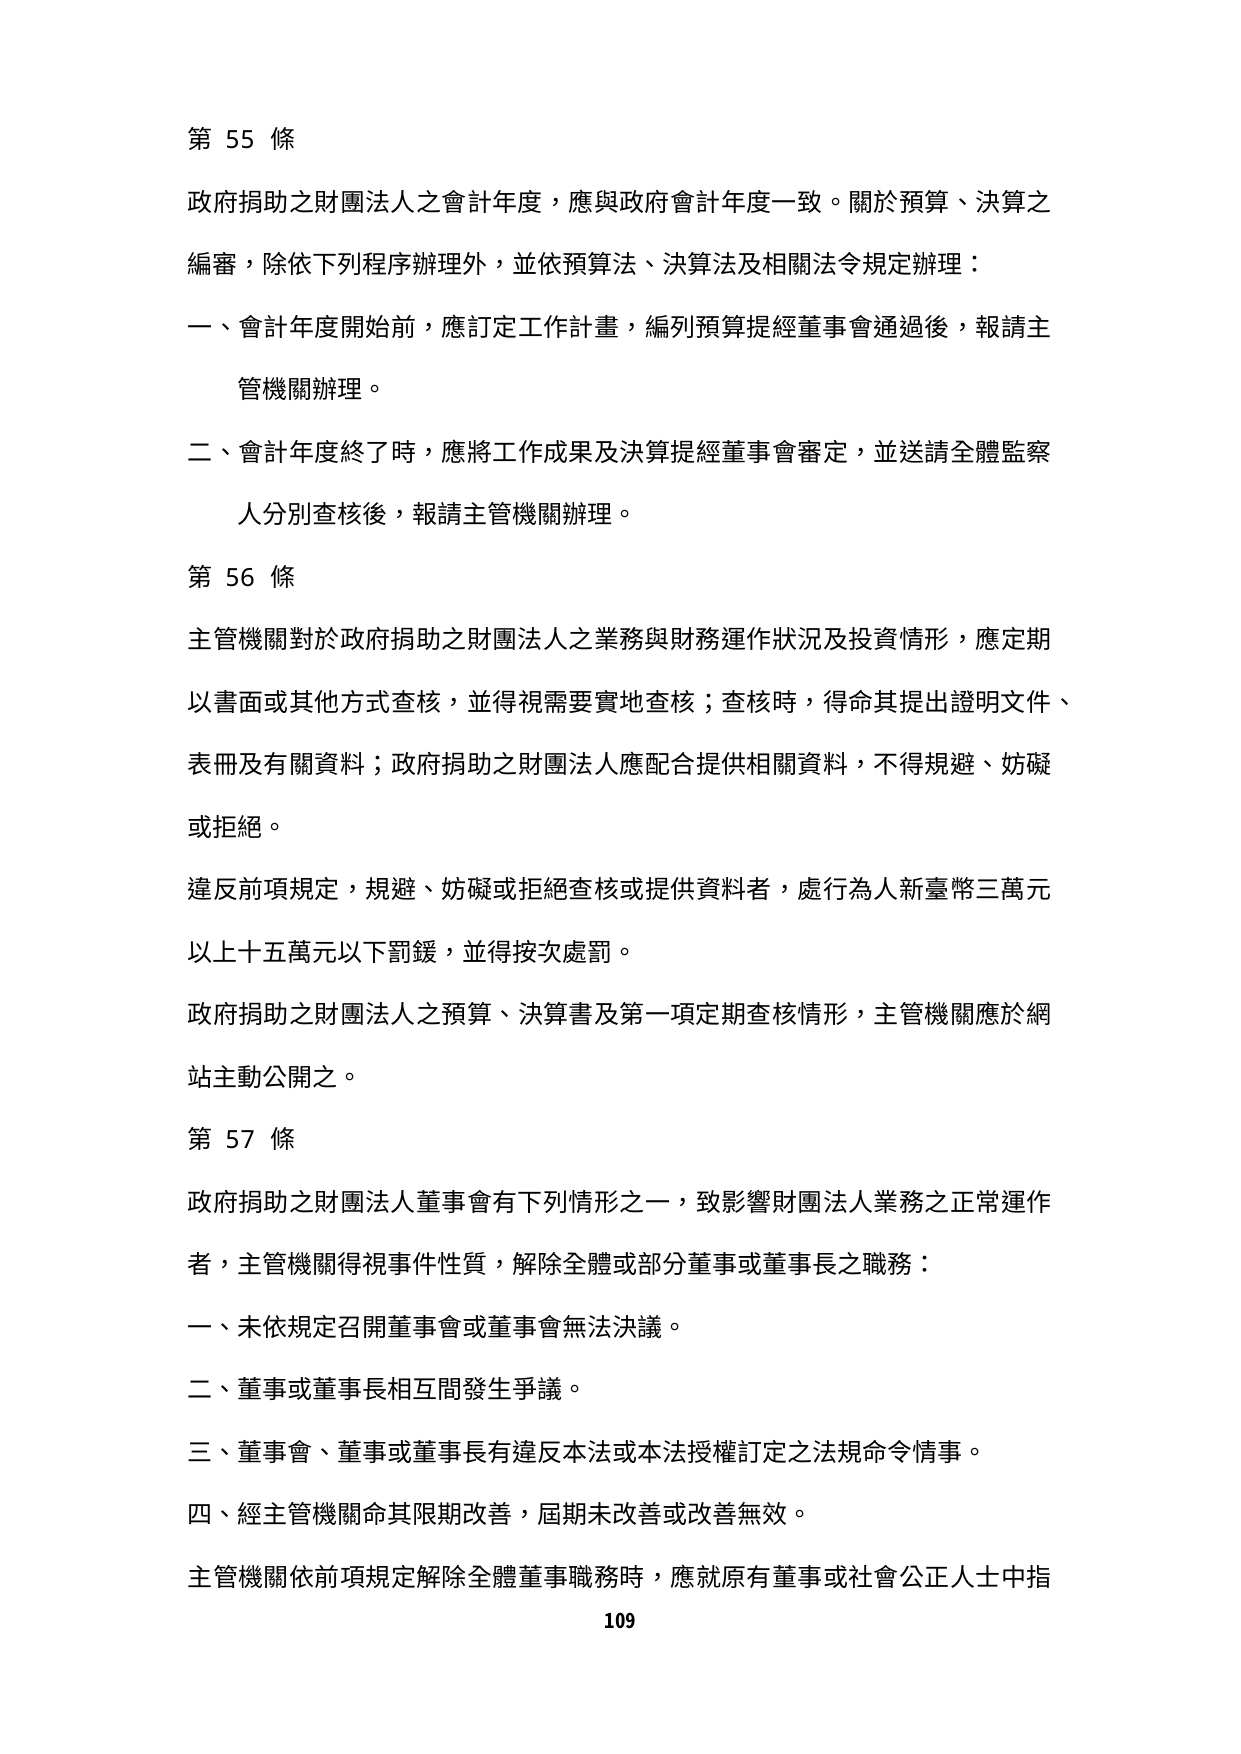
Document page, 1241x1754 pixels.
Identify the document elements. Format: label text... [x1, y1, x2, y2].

text 第 57 條 [187, 1096, 1053, 1159]
text 二、董事或董事長相互間發生爭議。 [187, 1346, 1053, 1409]
text 第 56 條 [187, 534, 1053, 596]
text 主管機關對於政府捐助之財團法人之業務與財務運作狀況及投資情形，應定期以書面或其他方式查核，並得視需要實地查核；查核時，得命其提出證明文件、表冊及有關資料；政府捐助之財團法人應配合提供相關資料，不得規避、妨礙或拒絕。 [187, 596, 1053, 846]
text 四、經主管機關命其限期改善，屆期未改善或改善無效。 [187, 1471, 1053, 1534]
text 政府捐助之財團法人之預算、決算書及第一項定期查核情形，主管機關應於網站主動公開之。 [187, 971, 1053, 1096]
text 一、未依規定召開董事會或董事會無法決議。 [187, 1284, 1053, 1346]
text 違反前項規定，規避、妨礙或拒絕查核或提供資料者，處行為人新臺幣三萬元以上十五萬元以下罰鍰，並得按次處罰。 [187, 846, 1053, 971]
text 政府捐助之財團法人董事會有下列情形之一，致影響財團法人業務之正常運作者，主管機關得視事件性質，解除全體或部分董事或董事長之職務： [187, 1159, 1053, 1284]
text 政府捐助之財團法人之會計年度，應與政府會計年度一致。關於預算、決算之編審，除依下列程序辦理外，並依預算法、決算法及相關法令規定辦理： [187, 159, 1053, 284]
text 三、董事會、董事或董事長有違反本法或本法授權訂定之法規命令情事。 [187, 1409, 1053, 1471]
text 主管機關依前項規定解除全體董事職務時，應就原有董事或社會公正人士中指 [187, 1534, 1053, 1596]
text 第 55 條 [187, 96, 1053, 159]
text 二、會計年度終了時，應將工作成果及決算提經董事會審定，並送請全體監察人分別查核後，報請主管機關辦理。 [187, 409, 1053, 534]
text 一、會計年度開始前，應訂定工作計畫，編列預算提經董事會通過後，報請主管機關辦理。 [187, 284, 1053, 409]
